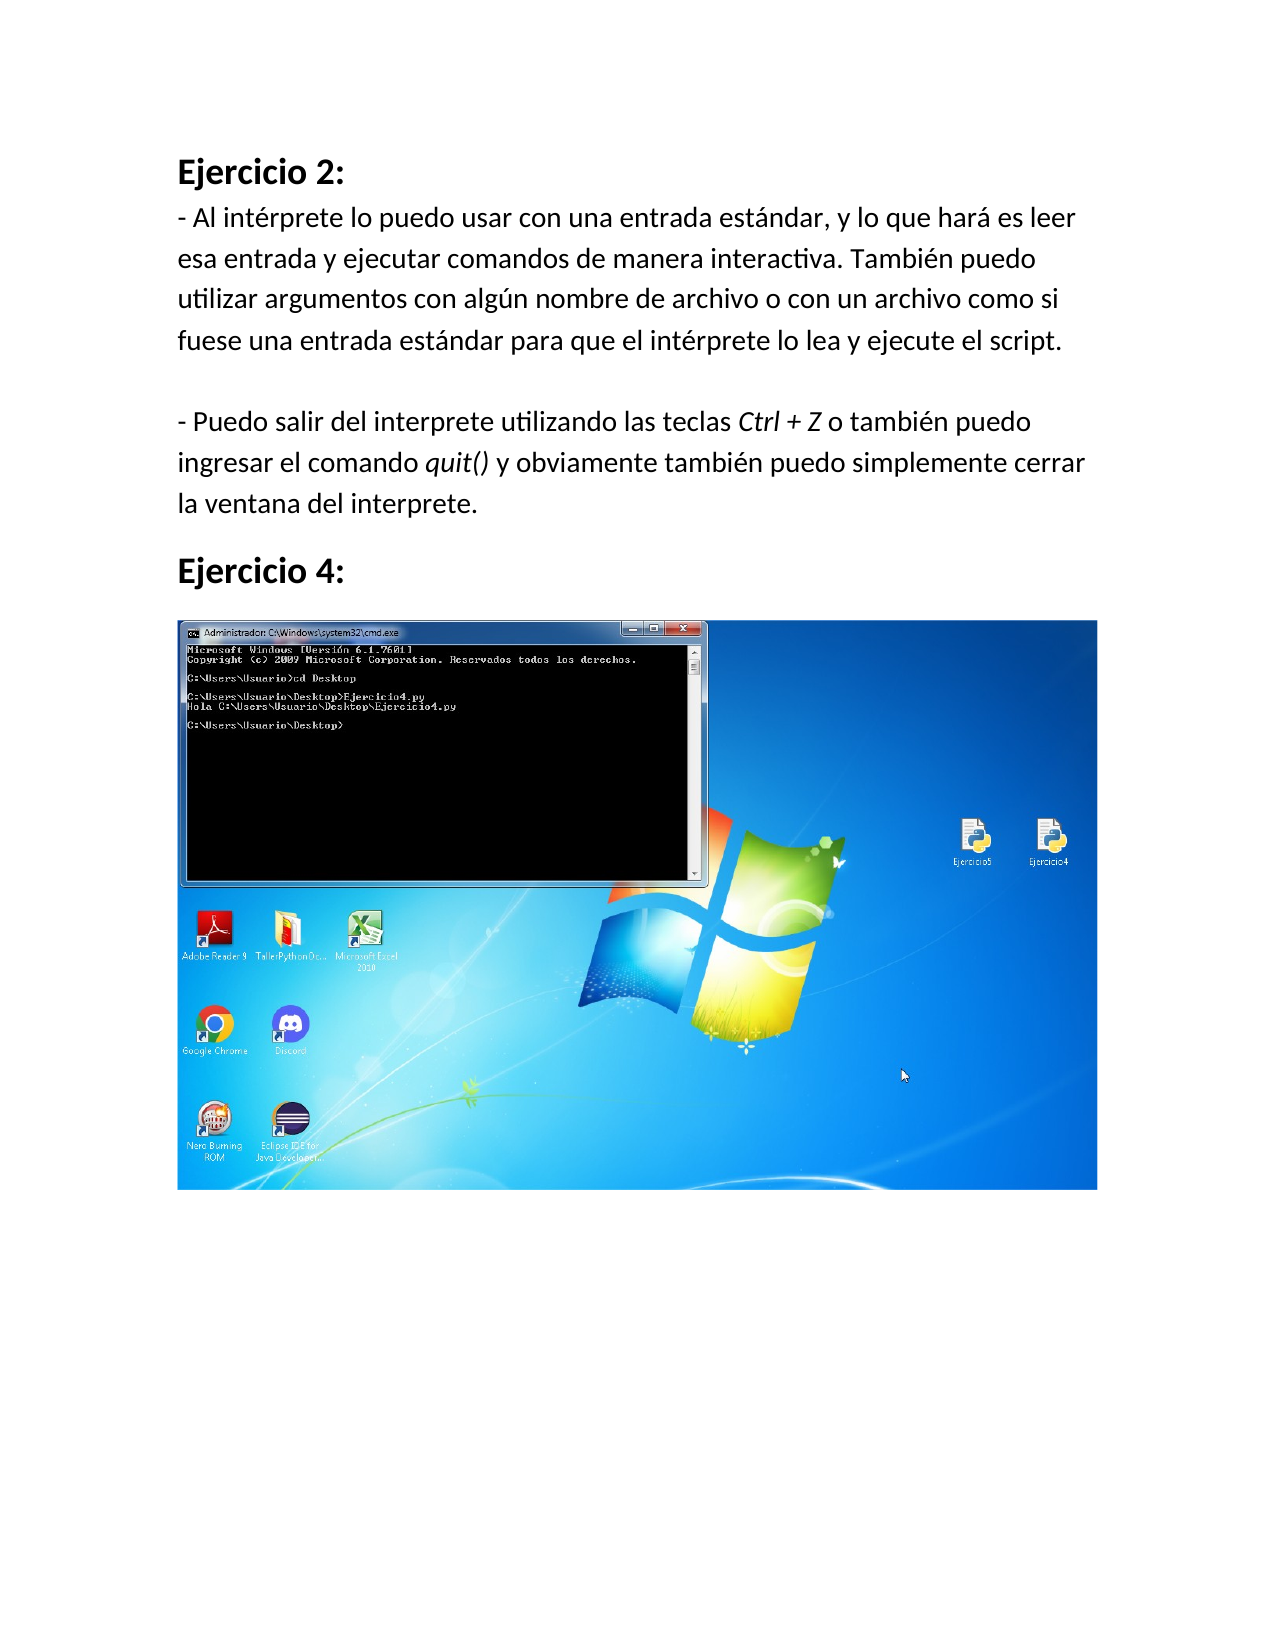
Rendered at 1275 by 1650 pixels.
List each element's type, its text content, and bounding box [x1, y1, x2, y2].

picture [177, 950, 197, 967]
text Ejercicio 2: - Al intérprete lo puedo usar con una entrada estándar, y lo que hará es leer esa entrada y ejecutar comandos de manera interactiva. También puedo utilizar argumentos con algún nombre de archivo o con un archivo como si fuese una entrada estándar para que el intérprete lo lea y ejecute el script. - Puedo salir del interprete utilizando las teclas Ctrl + Z o también puedo ingresar el comando quit() y obviamente también puedo simplemente cerrar la ventana del interprete. [177, 148, 1098, 521]
picture [213, 953, 221, 959]
picture [199, 955, 208, 960]
picture [183, 1047, 192, 1053]
text Ejercicio 4: [177, 547, 1098, 593]
picture [195, 1049, 211, 1056]
picture [211, 1143, 242, 1151]
picture [177, 620, 1098, 1190]
picture [177, 967, 187, 982]
picture [224, 953, 239, 960]
picture [208, 1154, 224, 1160]
